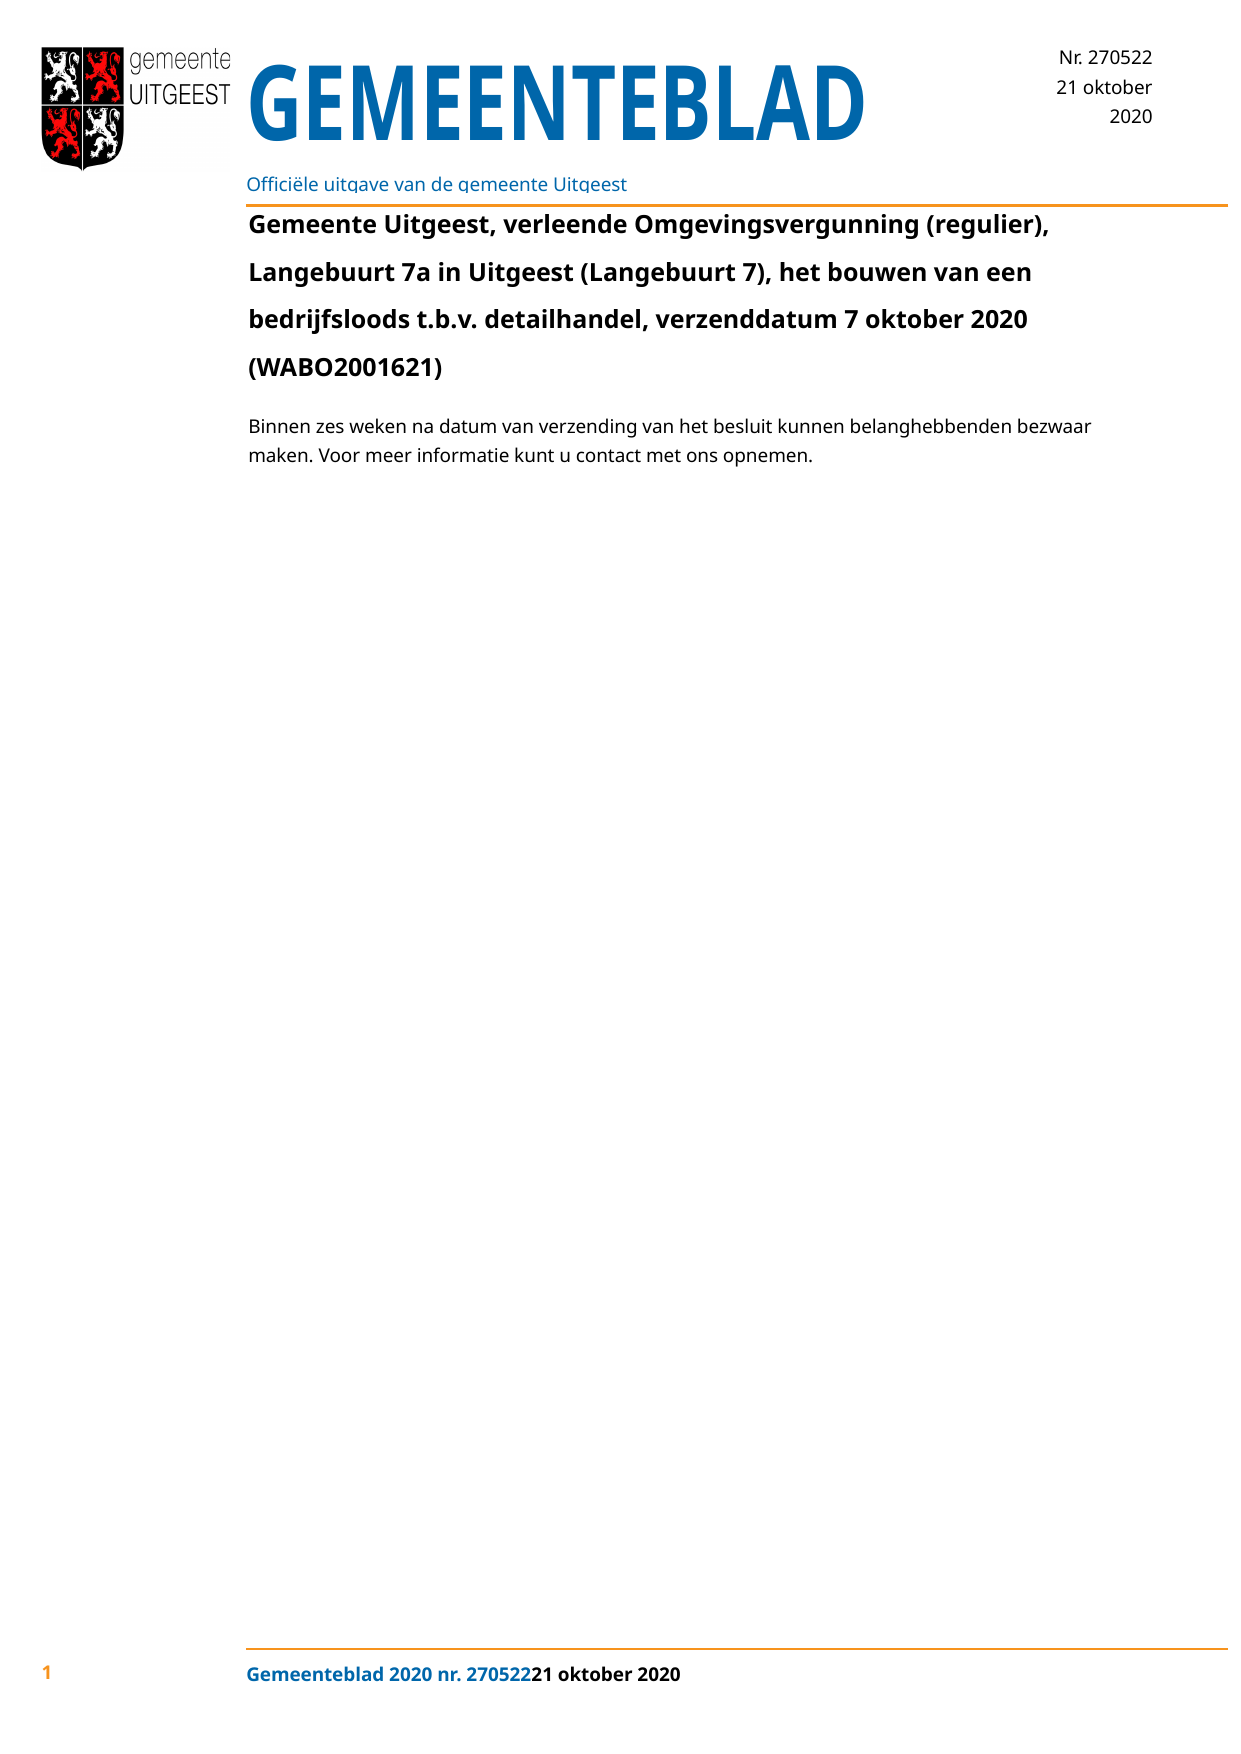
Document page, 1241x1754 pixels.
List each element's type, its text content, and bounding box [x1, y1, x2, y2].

text Gemeente Uitgeest, verleende Omgevingsvergunning (regulier), Langebuurt 7a in Uitgeest (Langebuurt 7), het bouwen van een bedrijfsloods t.b.v. detailhandel, verzenddatum 7 oktober 2020 (WABO2001621) [248, 207, 1152, 384]
text Binnen zes weken na datum van verzending van het besluit kunnen belanghebbenden bezwaar maken. Voor meer informatie kunt u contact met ons opnemen. [248, 413, 1152, 468]
picture [41, 47, 231, 172]
